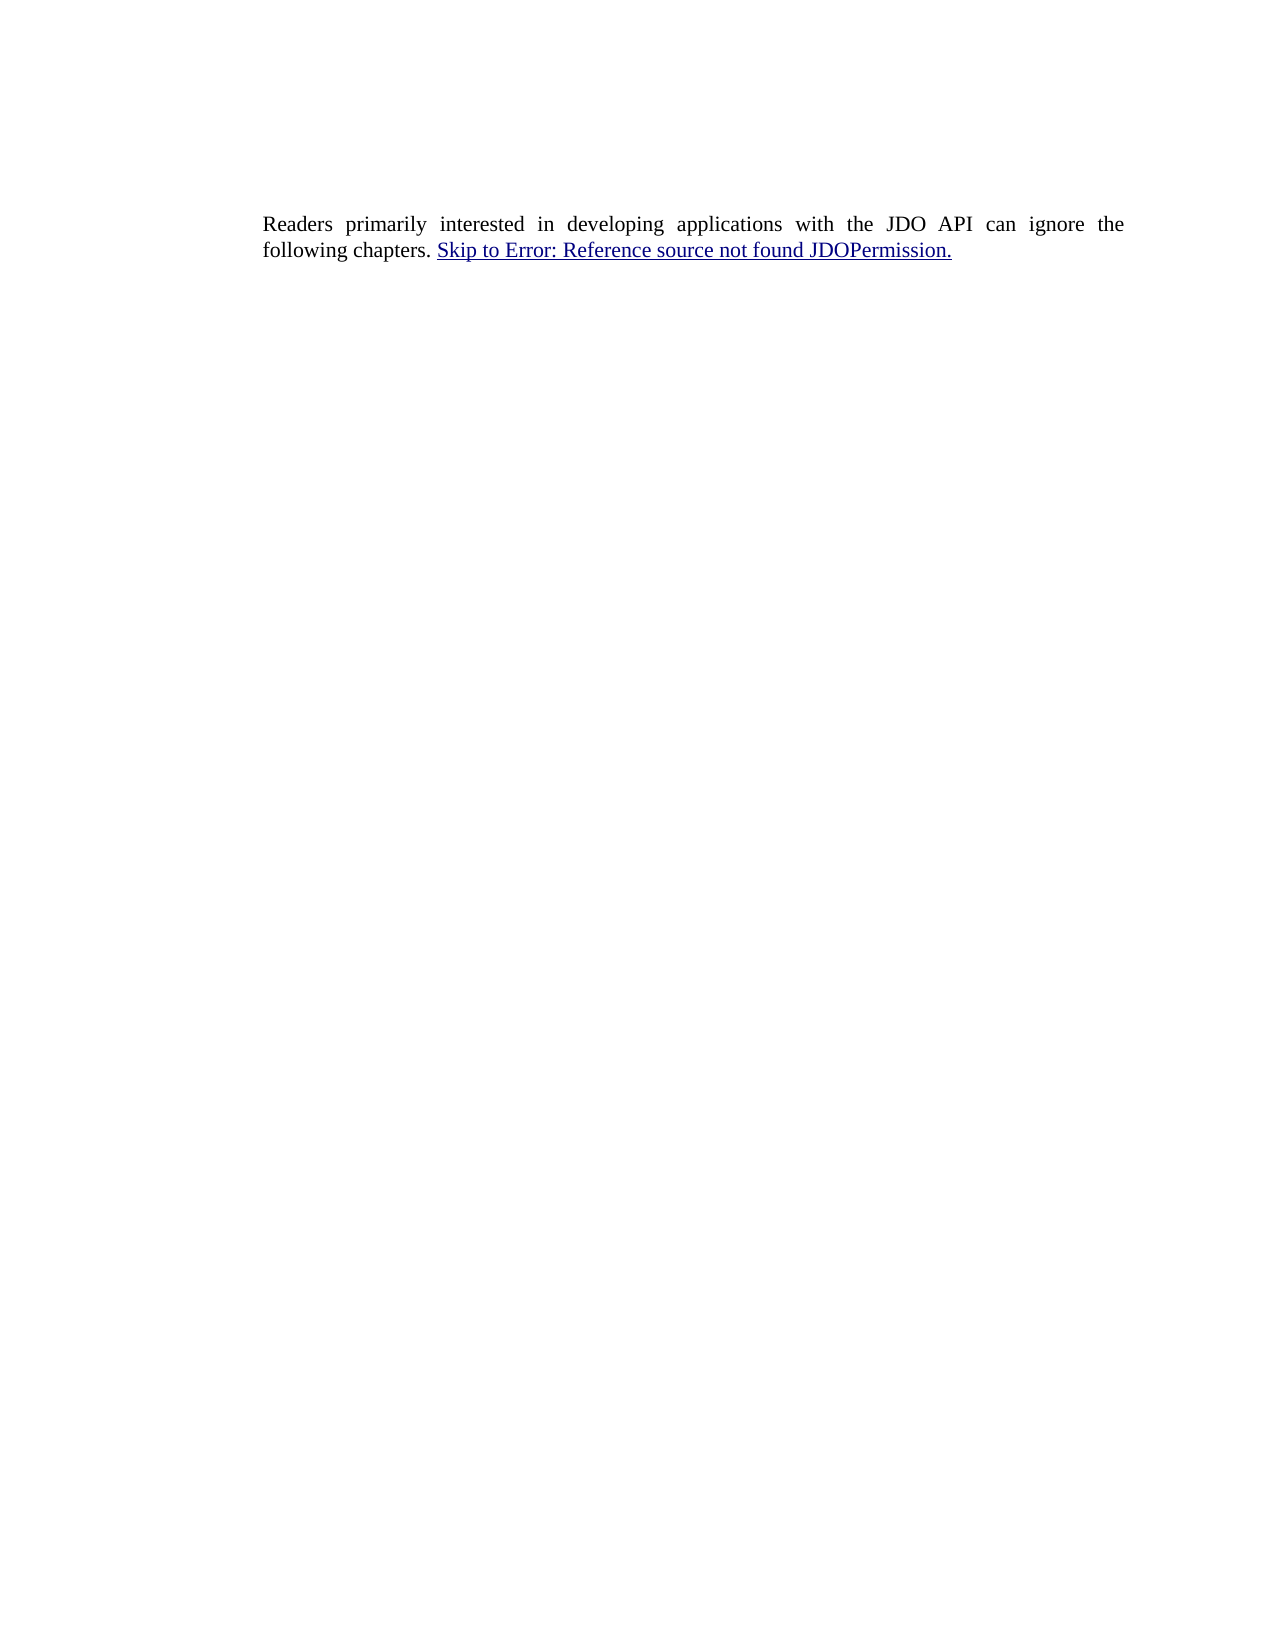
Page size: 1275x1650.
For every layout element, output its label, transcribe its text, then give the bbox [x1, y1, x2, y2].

text Readers primarily interested in developing applications with the JDO API can ignore the following chapters. Skip to Error: Reference source not found JDOPermission. [262, 210, 1125, 262]
